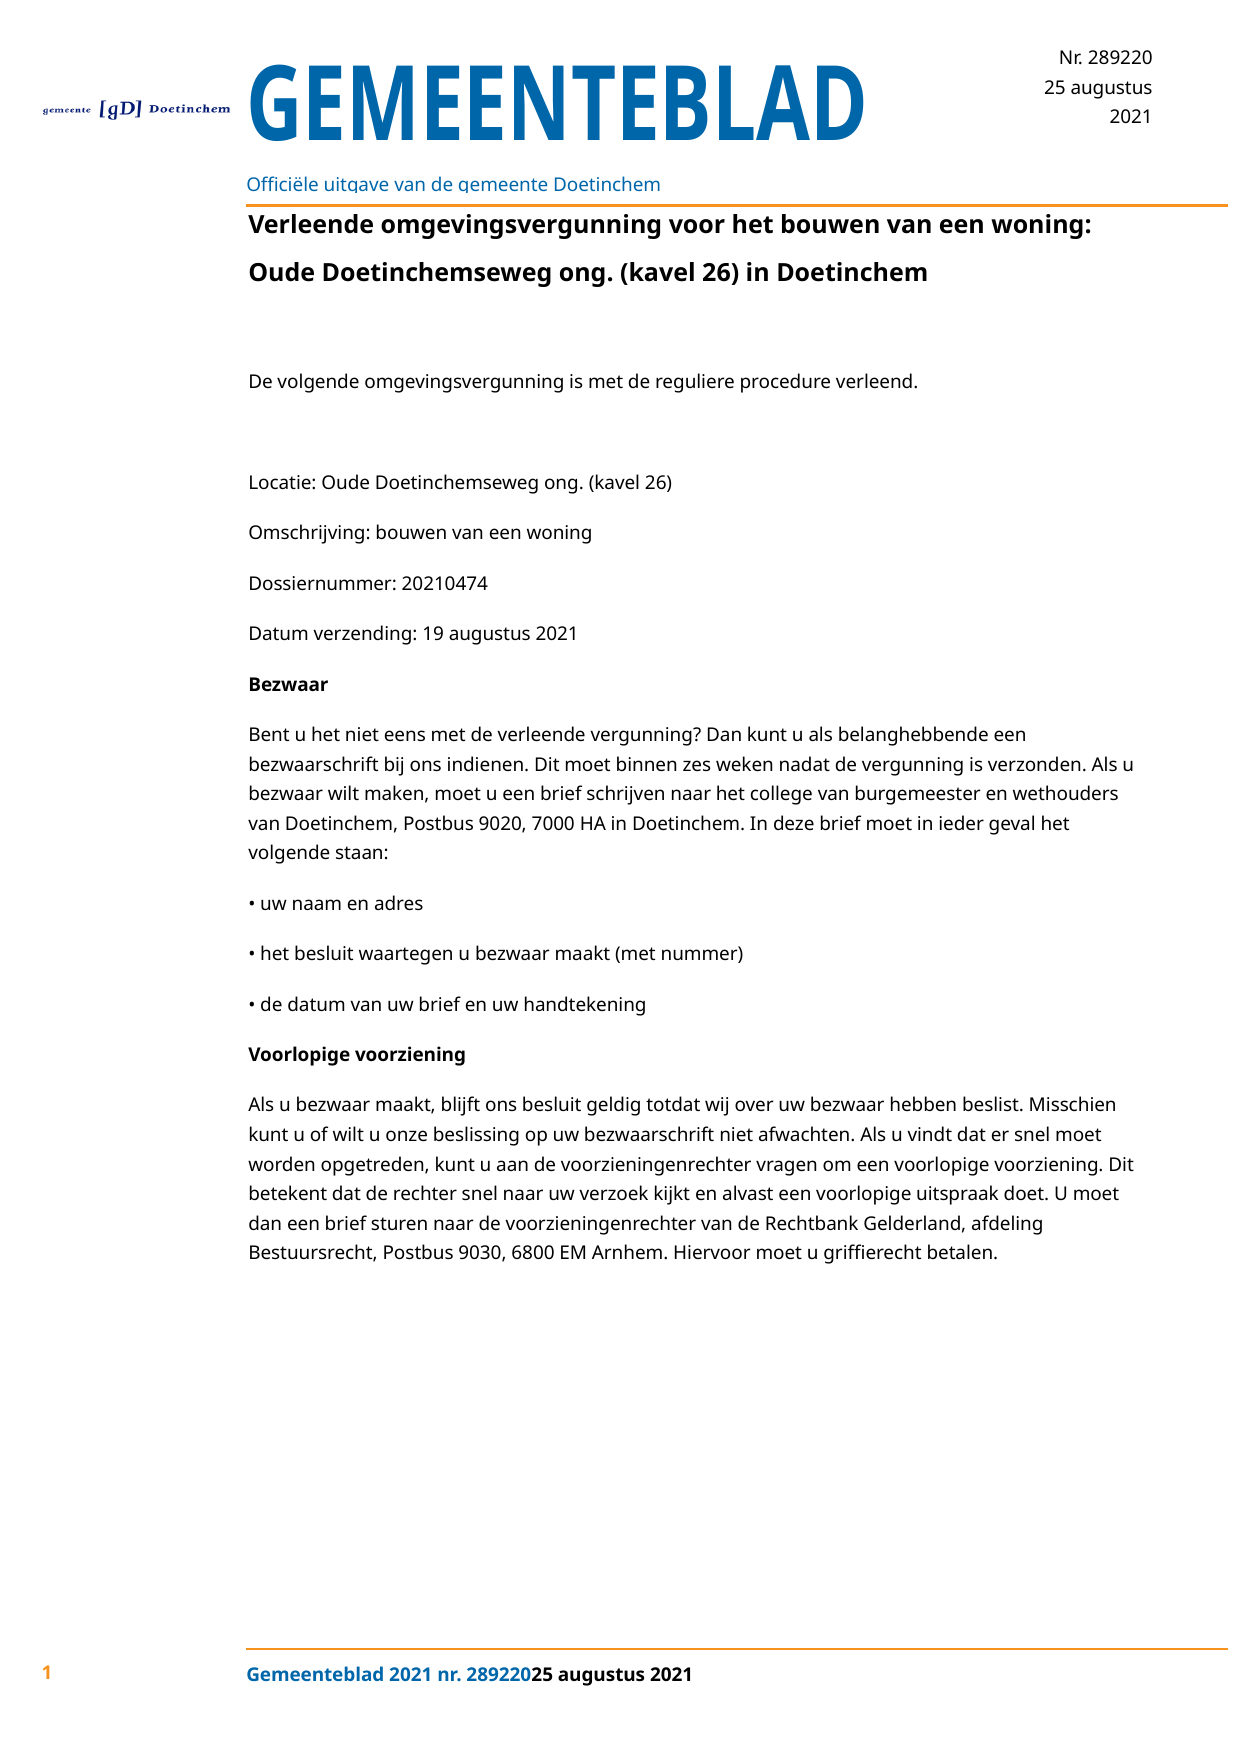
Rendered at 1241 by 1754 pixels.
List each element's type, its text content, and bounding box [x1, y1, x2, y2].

text Voorlopige voorziening [248, 1041, 1152, 1067]
text Dossiernummer: 20210474 [248, 570, 1152, 596]
text Datum verzending: 19 augustus 2021 [248, 620, 1152, 646]
text • de datum van uw brief en uw handtekening [248, 991, 1152, 1017]
text Omschrijving: bouwen van een woning [248, 519, 1152, 545]
text Locatie: Oude Doetinchemseweg ong. (kavel 26) [248, 469, 1152, 495]
text • uw naam en adres [248, 890, 1152, 916]
text Verleende omgevingsvergunning voor het bouwen van een woning: Oude Doetinchemseweg ong. (kavel 26) in Doetinchem [248, 207, 1152, 288]
text Als u bezwaar maakt, blijft ons besluit geldig totdat wij over uw bezwaar hebben beslist. Misschien kunt u of wilt u onze beslissing op uw bezwaarschrift niet afwachten. Als u vindt dat er snel moet worden opgetreden, kunt u aan de voorzieningenrechter vragen om een voorlopige voorziening. Dit betekent dat de rechter snel naar uw verzoek kijkt en alvast een voorlopige uitspraak doet. U moet dan een brief sturen naar de voorzieningenrechter van de Rechtbank Gelderland, afdeling Bestuursrecht, Postbus 9030, 6800 EM Arnhem. Hiervoor moet u griffierecht betalen. [248, 1092, 1152, 1265]
text • het besluit waartegen u bezwaar maakt (met nummer) [248, 940, 1152, 966]
text Bent u het niet eens met de verleende vergunning? Dan kunt u als belanghebbende een bezwaarschrift bij ons indienen. Dit moet binnen zes weken nadat de vergunning is verzonden. Als u bezwaar wilt maken, moet u een brief schrijven naar het college van burgemeester en wethouders van Doetinchem, Postbus 9020, 7000 HA in Doetinchem. In deze brief moet in ieder geval het volgende staan: [248, 721, 1152, 865]
picture [41, 47, 231, 172]
text Bezwaar [248, 671, 1152, 697]
text De volgende omgevingsvergunning is met de reguliere procedure verleend. [248, 368, 1152, 394]
